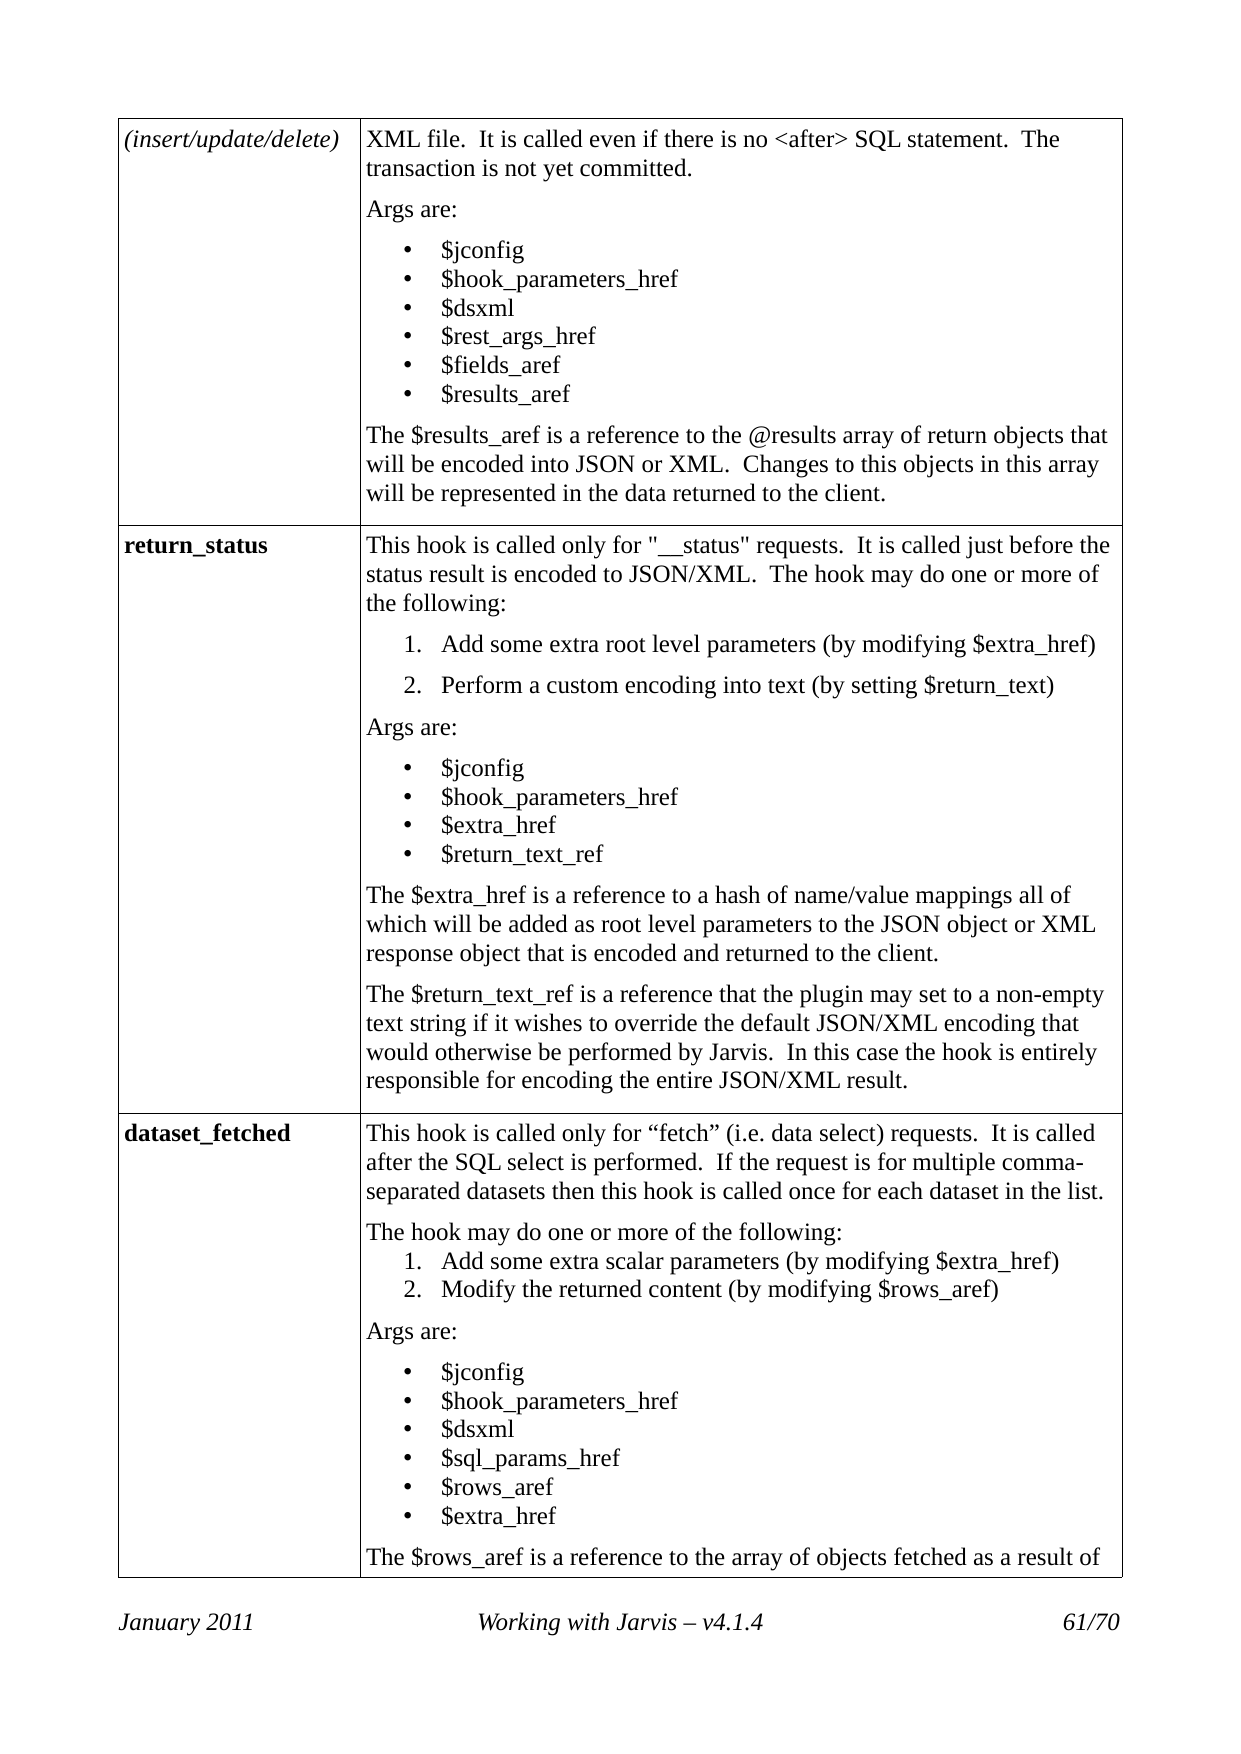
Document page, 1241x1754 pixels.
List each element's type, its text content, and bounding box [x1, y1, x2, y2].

table_cell return_status [119, 526, 360, 1112]
table_cell dataset_fetched [119, 1114, 360, 1577]
table_cell This hook is called only for "__status" requests. It is called just before the status result is encoded to JSON/XML. The hook may do one or more of the following: Add some extra root level parameters (by modifying $extra_href) Perform a custom encoding into text (by setting $return_text) Args are: $jconfig $hook_parameters_href $extra_href $return_text_ref The $extra_href is a reference to a hash of name/value mappings all of which will be added as root level parameters to the JSON object or XML response object that is encoded and returned to the client. The $return_text_ref is a reference that the plugin may set to a non-empty text string if it wishes to override the default JSON/XML encoding that would otherwise be performed by Jarvis. In this case the hook is entirely responsible for encoding the entire JSON/XML result. [361, 526, 1122, 1112]
table_cell (insert/update/delete) [119, 119, 360, 525]
table_cell This hook is called only for “fetch” (i.e. data select) requests. It is called after the SQL select is performed. If the request is for multiple comma-separated datasets then this hook is called once for each dataset in the list. The hook may do one or more of the following: Add some extra scalar parameters (by modifying $extra_href) Modify the returned content (by modifying $rows_aref) Args are: $jconfig $hook_parameters_href $dsxml $sql_params_href $rows_aref $extra_href The $rows_aref is a reference to the array of objects fetched as a result of [361, 1114, 1122, 1577]
table_cell XML file. It is called even if there is no <after> SQL statement. The transaction is not yet committed. Args are: $jconfig $hook_parameters_href $dsxml $rest_args_href $fields_aref $results_aref The $results_aref is a reference to the @results array of return objects that will be encoded into JSON or XML. Changes to this objects in this array will be represented in the data returned to the client. [361, 119, 1122, 525]
